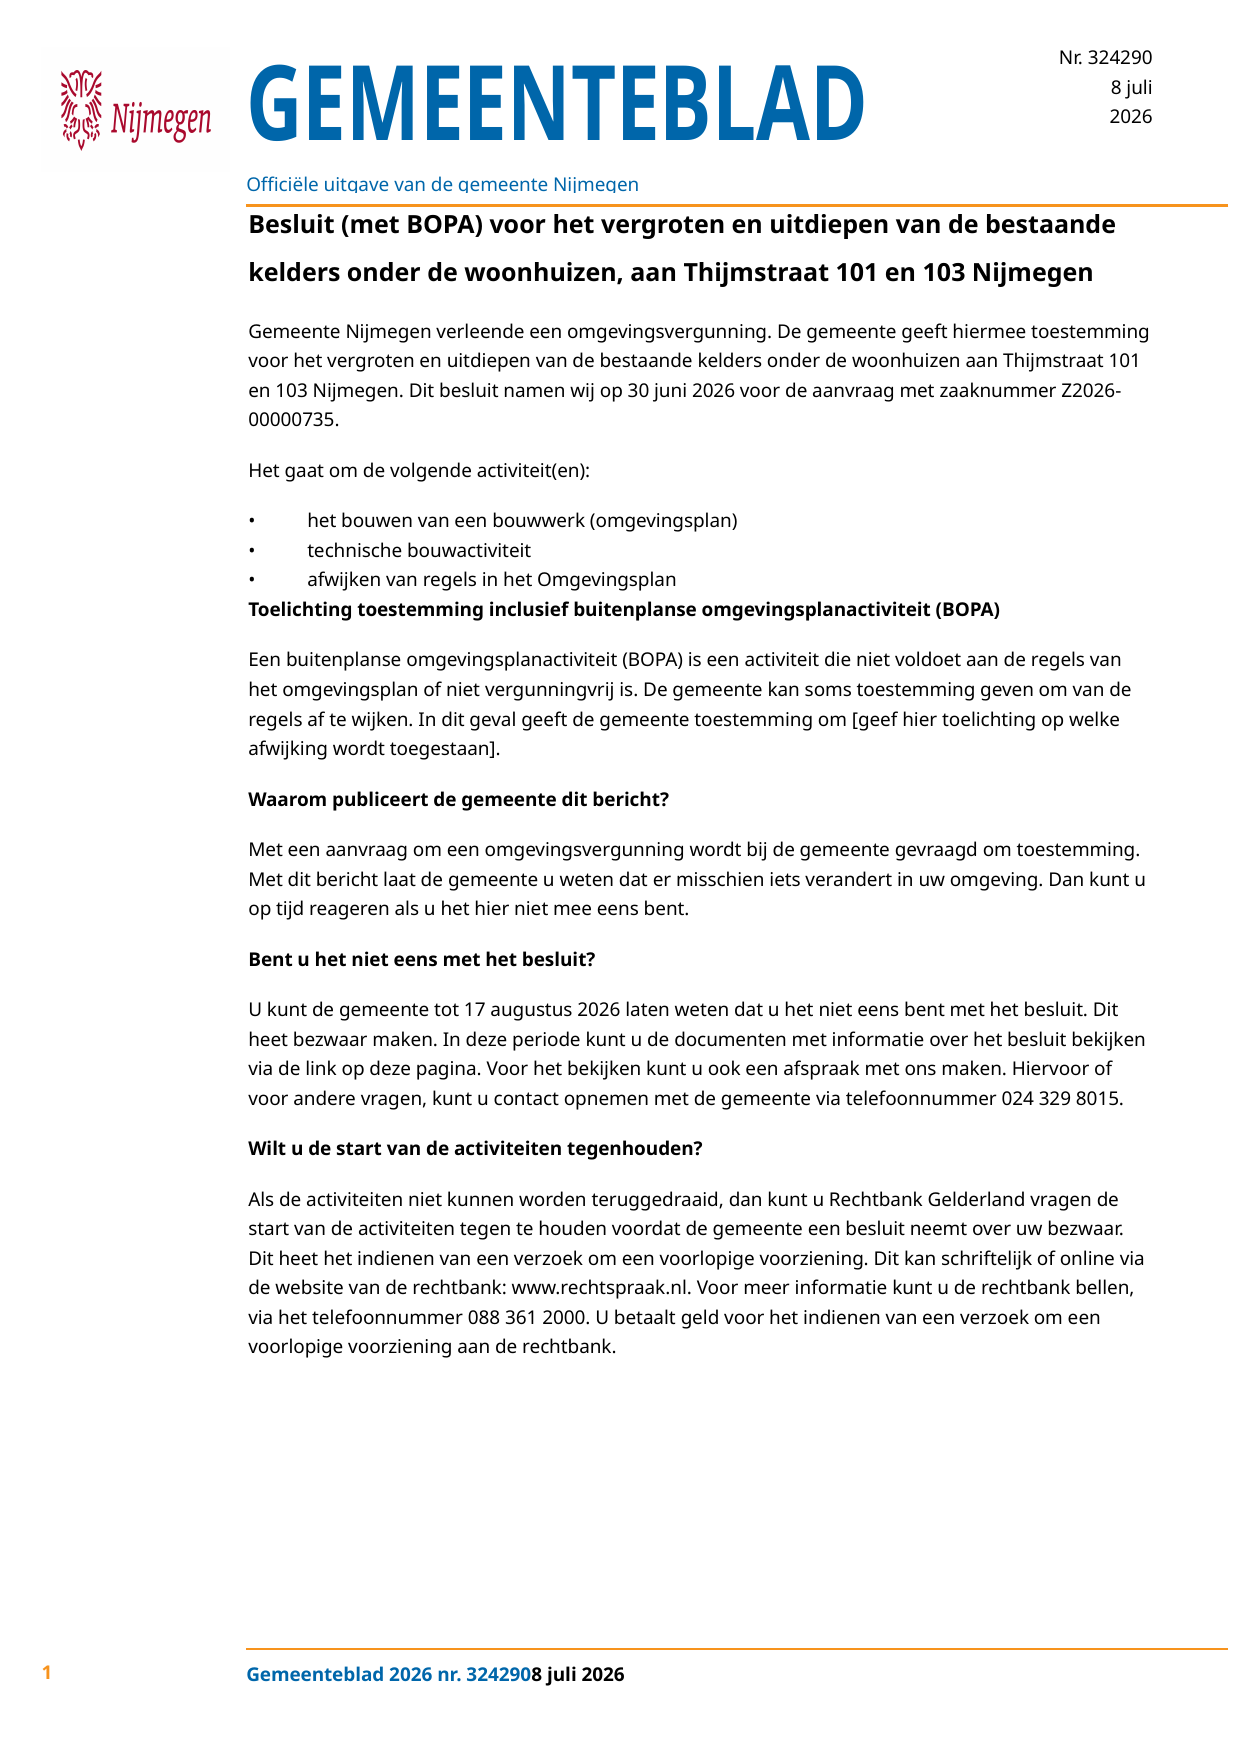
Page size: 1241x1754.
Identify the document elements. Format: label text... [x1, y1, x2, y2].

list technische bouwactiviteit [248, 537, 1152, 563]
text Een buitenplanse omgevingsplanactiviteit (BOPA) is een activiteit die niet voldoet aan de regels van het omgevingsplan of niet vergunningvrij is. De gemeente kan soms toestemming geven om van de regels af te wijken. In dit geval geeft de gemeente toestemming om [geef hier toelichting op welke afwijking wordt toegestaan]. [248, 647, 1152, 761]
text Besluit (met BOPA) voor het vergroten en uitdiepen van de bestaande kelders onder de woonhuizen, aan Thijmstraat 101 en 103 Nijmegen [248, 207, 1152, 288]
text Met een aanvraag om een omgevingsvergunning wordt bij de gemeente gevraagd om toestemming. Met dit bericht laat de gemeente u weten dat er misschien iets verandert in uw omgeving. Dan kunt u op tijd reageren als u het hier niet mee eens bent. [248, 836, 1152, 921]
text U kunt de gemeente tot 17 augustus 2026 laten weten dat u het niet eens bent met het besluit. Dit heet bezwaar maken. In deze periode kunt u de documenten met informatie over het besluit bekijken via de link op deze pagina. Voor het bekijken kunt u ook een afspraak met ons maken. Hiervoor of voor andere vragen, kunt u contact opnemen met de gemeente via telefoonnummer 024 329 8015. [248, 996, 1152, 1111]
list afwijken van regels in het Omgevingsplan [248, 567, 1152, 592]
text Waarom publiceert de gemeente dit bericht? [248, 786, 1152, 812]
list het bouwen van een bouwwerk (omgevingsplan) [248, 507, 1152, 533]
text Als de activiteiten niet kunnen worden teruggedraaid, dan kunt u Rechtbank Gelderland vragen de start van de activiteiten tegen te houden voordat de gemeente een besluit neemt over uw bezwaar. Dit heet het indienen van een verzoek om een voorlopige voorziening. Dit kan schriftelijk of online via de website van de rechtbank: www.rechtspraak.nl. Voor meer informatie kunt u de rechtbank bellen, via het telefoonnummer 088 361 2000. U betaalt geld voor het indienen van een verzoek om een voorlopige voorziening aan de rechtbank. [248, 1186, 1152, 1359]
picture [41, 47, 231, 172]
text Bent u het niet eens met het besluit? [248, 946, 1152, 972]
text Toelichting toestemming inclusief buitenplanse omgevingsplanactiviteit (BOPA) [248, 596, 1152, 622]
text Het gaat om de volgende activiteit(en): [248, 457, 1152, 483]
text Gemeente Nijmegen verleende een omgevingsvergunning. De gemeente geeft hiermee toestemming voor het vergroten en uitdiepen van de bestaande kelders onder de woonhuizen aan Thijmstraat 101 en 103 Nijmegen. Dit besluit namen wij op 30 juni 2026 voor de aanvraag met zaaknummer Z2026-00000735. [248, 318, 1152, 432]
text Wilt u de start van de activiteiten tegenhouden? [248, 1135, 1152, 1161]
